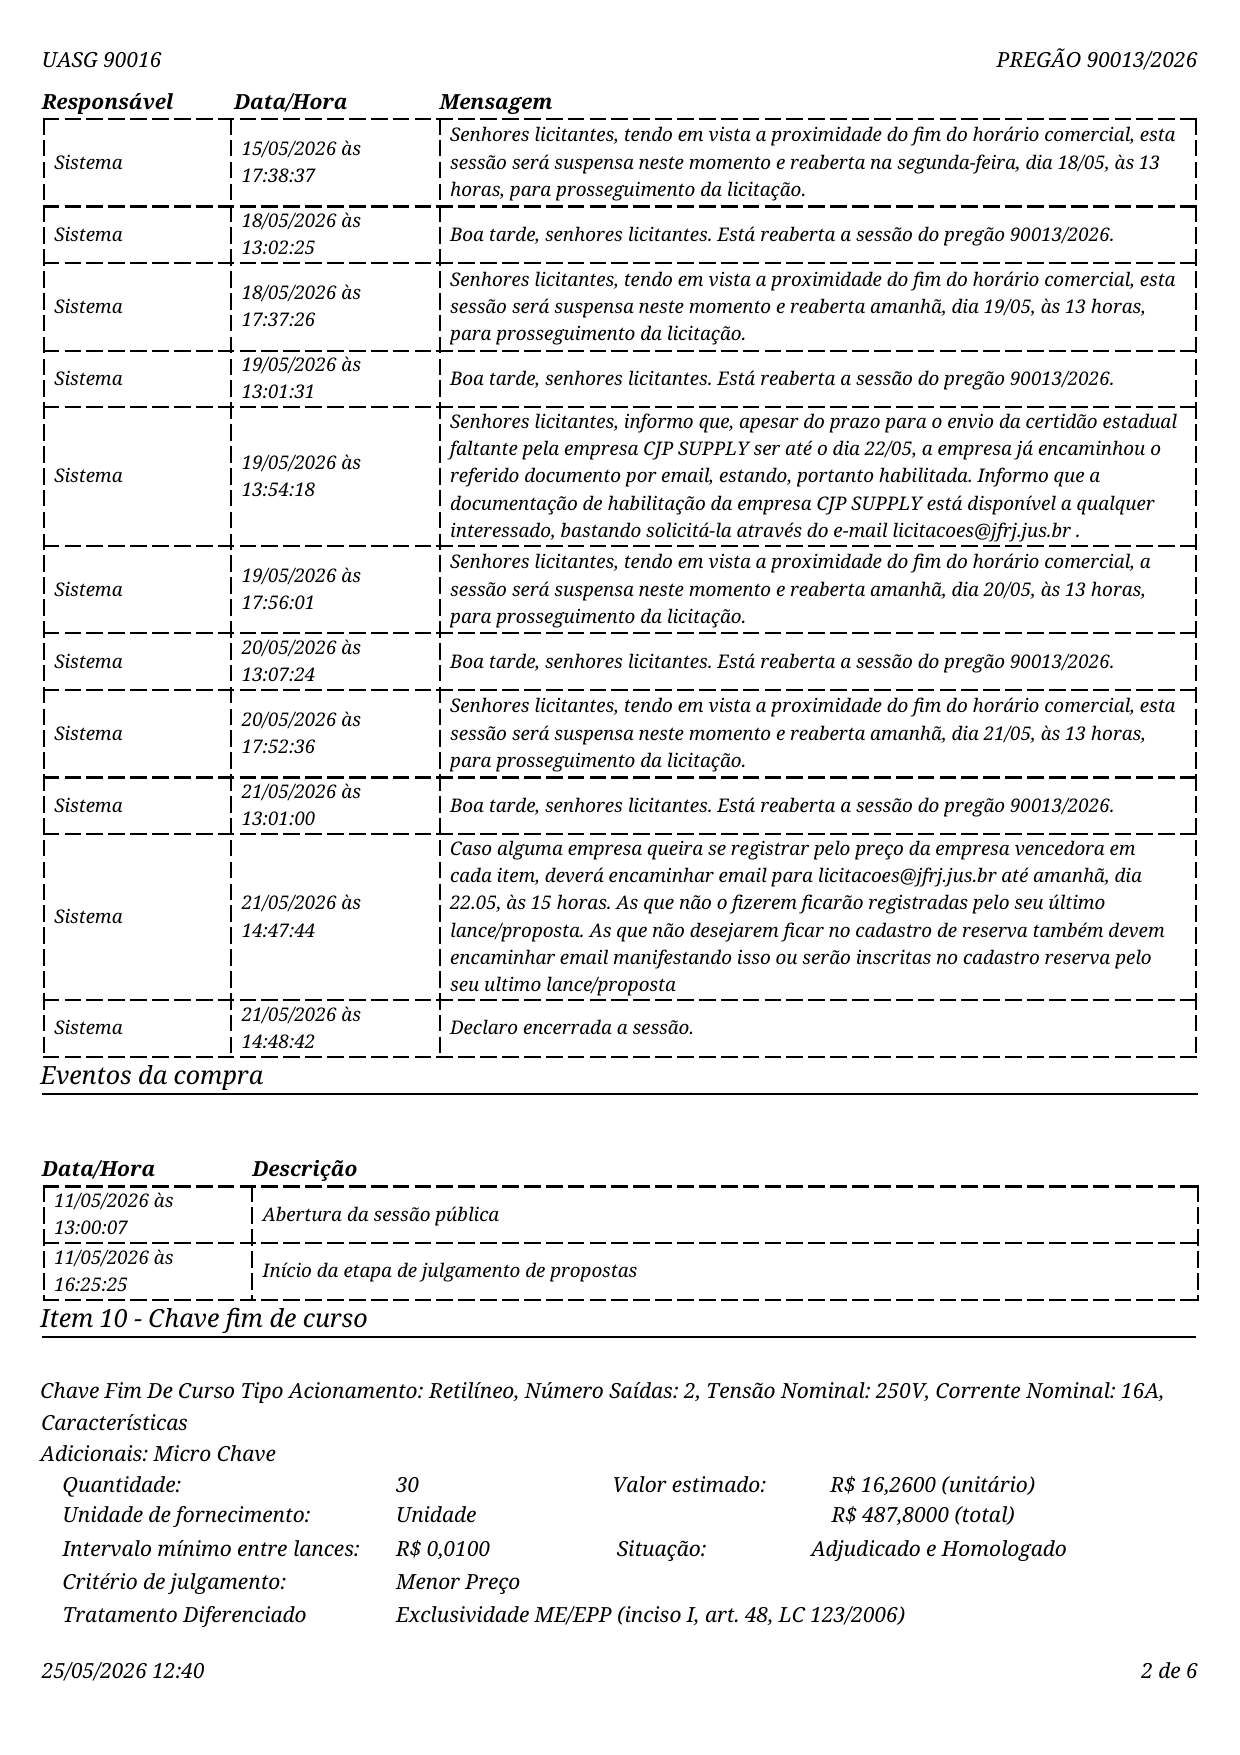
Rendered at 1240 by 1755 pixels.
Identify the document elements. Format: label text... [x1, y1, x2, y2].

table_cell Sistema [44, 776, 231, 833]
table_cell Senhores licitantes, tendo em vista a proximidade do fim do horário comercial, esta sessão será suspensa neste momento e reaberta amanhã, dia 19/05, às 13 horas, para prosseguimento da licitação. [440, 262, 1196, 349]
table_cell 21/05/2026 às 14:47:44 [231, 833, 439, 999]
table_cell Sistema [44, 689, 231, 776]
table_cell 21/05/2026 às 14:48:42 [231, 999, 439, 1056]
table_cell 19/05/2026 às 13:54:18 [231, 406, 439, 545]
table_cell Tratamento Diferenciado [63, 1600, 396, 1631]
table_cell Critério de julgamento: [63, 1567, 396, 1600]
table_cell Sistema [44, 833, 231, 999]
table_cell R$ 0,0100 Situação: Adjudicado e Homologado [396, 1534, 1069, 1567]
table_cell Início da etapa de julgamento de propostas [252, 1242, 1198, 1299]
table_cell Sistema [44, 205, 231, 262]
table_cell Boa tarde, senhores licitantes. Está reaberta a sessão do pregão 90013/2026. [440, 776, 1196, 833]
table_cell Menor Preço [396, 1567, 1069, 1600]
table_cell Boa tarde, senhores licitantes. Está reaberta a sessão do pregão 90013/2026. [440, 205, 1196, 262]
table_header Senhores licitantes, tendo em vista a proximidade do fim do horário comercial, esta sessão será suspensa neste momento e reaberta na segunda-feira, dia 18/05, às 13 horas, para prosseguimento da licitação. [440, 118, 1196, 205]
table_cell Intervalo mínimo entre lances: [63, 1534, 396, 1567]
table_cell 19/05/2026 às 17:56:01 [231, 545, 439, 632]
text Responsável Data/Hora Mensagem [42, 87, 1200, 116]
table_header 15/05/2026 às 17:38:37 [231, 118, 439, 205]
table_cell Sistema [44, 350, 231, 406]
table_cell Exclusividade ME/EPP (inciso I, art. 48, LC 123/2006) [396, 1600, 1069, 1631]
text Item 10 - Chave fim de curso [40, 1301, 1200, 1335]
table_cell Boa tarde, senhores licitantes. Está reaberta a sessão do pregão 90013/2026. [440, 350, 1196, 406]
table_cell 18/05/2026 às 13:02:25 [231, 205, 439, 262]
text Data/Hora Descrição [42, 1154, 1200, 1183]
table_cell 20/05/2026 às 13:07:24 [231, 632, 439, 689]
table_cell 19/05/2026 às 13:01:31 [231, 350, 439, 406]
table_cell Senhores licitantes, tendo em vista a proximidade do fim do horário comercial, a sessão será suspensa neste momento e reaberta amanhã, dia 20/05, às 13 horas, para prosseguimento da licitação. [440, 545, 1196, 632]
text Chave Fim De Curso Tipo Acionamento: Retilíneo, Número Saídas: 2, Tensão Nominal: 250V, Corrente Nominal: 16A, Características [40, 1376, 1200, 1436]
table_cell 18/05/2026 às 17:37:26 [231, 262, 439, 349]
table_cell Senhores licitantes, tendo em vista a proximidade do fim do horário comercial, esta sessão será suspensa neste momento e reaberta amanhã, dia 21/05, às 13 horas, para prosseguimento da licitação. [440, 689, 1196, 776]
table_cell Declaro encerrada a sessão. [440, 999, 1196, 1056]
table_cell 20/05/2026 às 17:52:36 [231, 689, 439, 776]
table_header 30 Valor estimado: R$ 16,2600 (unitário) [396, 1470, 1069, 1500]
table_cell Sistema [44, 999, 231, 1056]
table_cell 11/05/2026 às 16:25:25 [44, 1242, 252, 1299]
table_cell Sistema [44, 632, 231, 689]
table_cell Sistema [44, 262, 231, 349]
table_cell Caso alguma empresa queira se registrar pelo preço da empresa vencedora em cada item, deverá encaminhar email para licitacoes@jfrj.jus.br até amanhã, dia 22.05, às 15 horas. As que não o fizerem ficarão registradas pelo seu último lance/proposta. As que não desejarem ficar no cadastro de reserva também devem encaminhar email manifestando isso ou serão inscritas no cadastro reserva pelo seu ultimo lance/proposta [440, 833, 1196, 999]
table_cell 21/05/2026 às 13:01:00 [231, 776, 439, 833]
table_header Abertura da sessão pública [252, 1185, 1198, 1242]
table_cell Senhores licitantes, informo que, apesar do prazo para o envio da certidão estadual faltante pela empresa CJP SUPPLY ser até o dia 22/05, a empresa já encaminhou o referido documento por email, estando, portanto habilitada. Informo que a documentação de habilitação da empresa CJP SUPPLY está disponível a qualquer interessado, bastando solicitá-la através do e-mail licitacoes@jfrj.jus.br . [440, 406, 1196, 545]
table_cell Boa tarde, senhores licitantes. Está reaberta a sessão do pregão 90013/2026. [440, 632, 1196, 689]
table_header 11/05/2026 às 13:00:07 [44, 1185, 252, 1242]
table_header Quantidade: [63, 1470, 396, 1500]
text Eventos da compra [40, 1058, 1200, 1092]
table_cell Unidade de fornecimento: [63, 1500, 396, 1534]
text Adicionais: Micro Chave [40, 1439, 1200, 1467]
table_cell Sistema [44, 545, 231, 632]
table_cell Unidade R$ 487,8000 (total) [396, 1500, 1069, 1534]
table_cell Sistema [44, 406, 231, 545]
table_header Sistema [44, 118, 231, 205]
